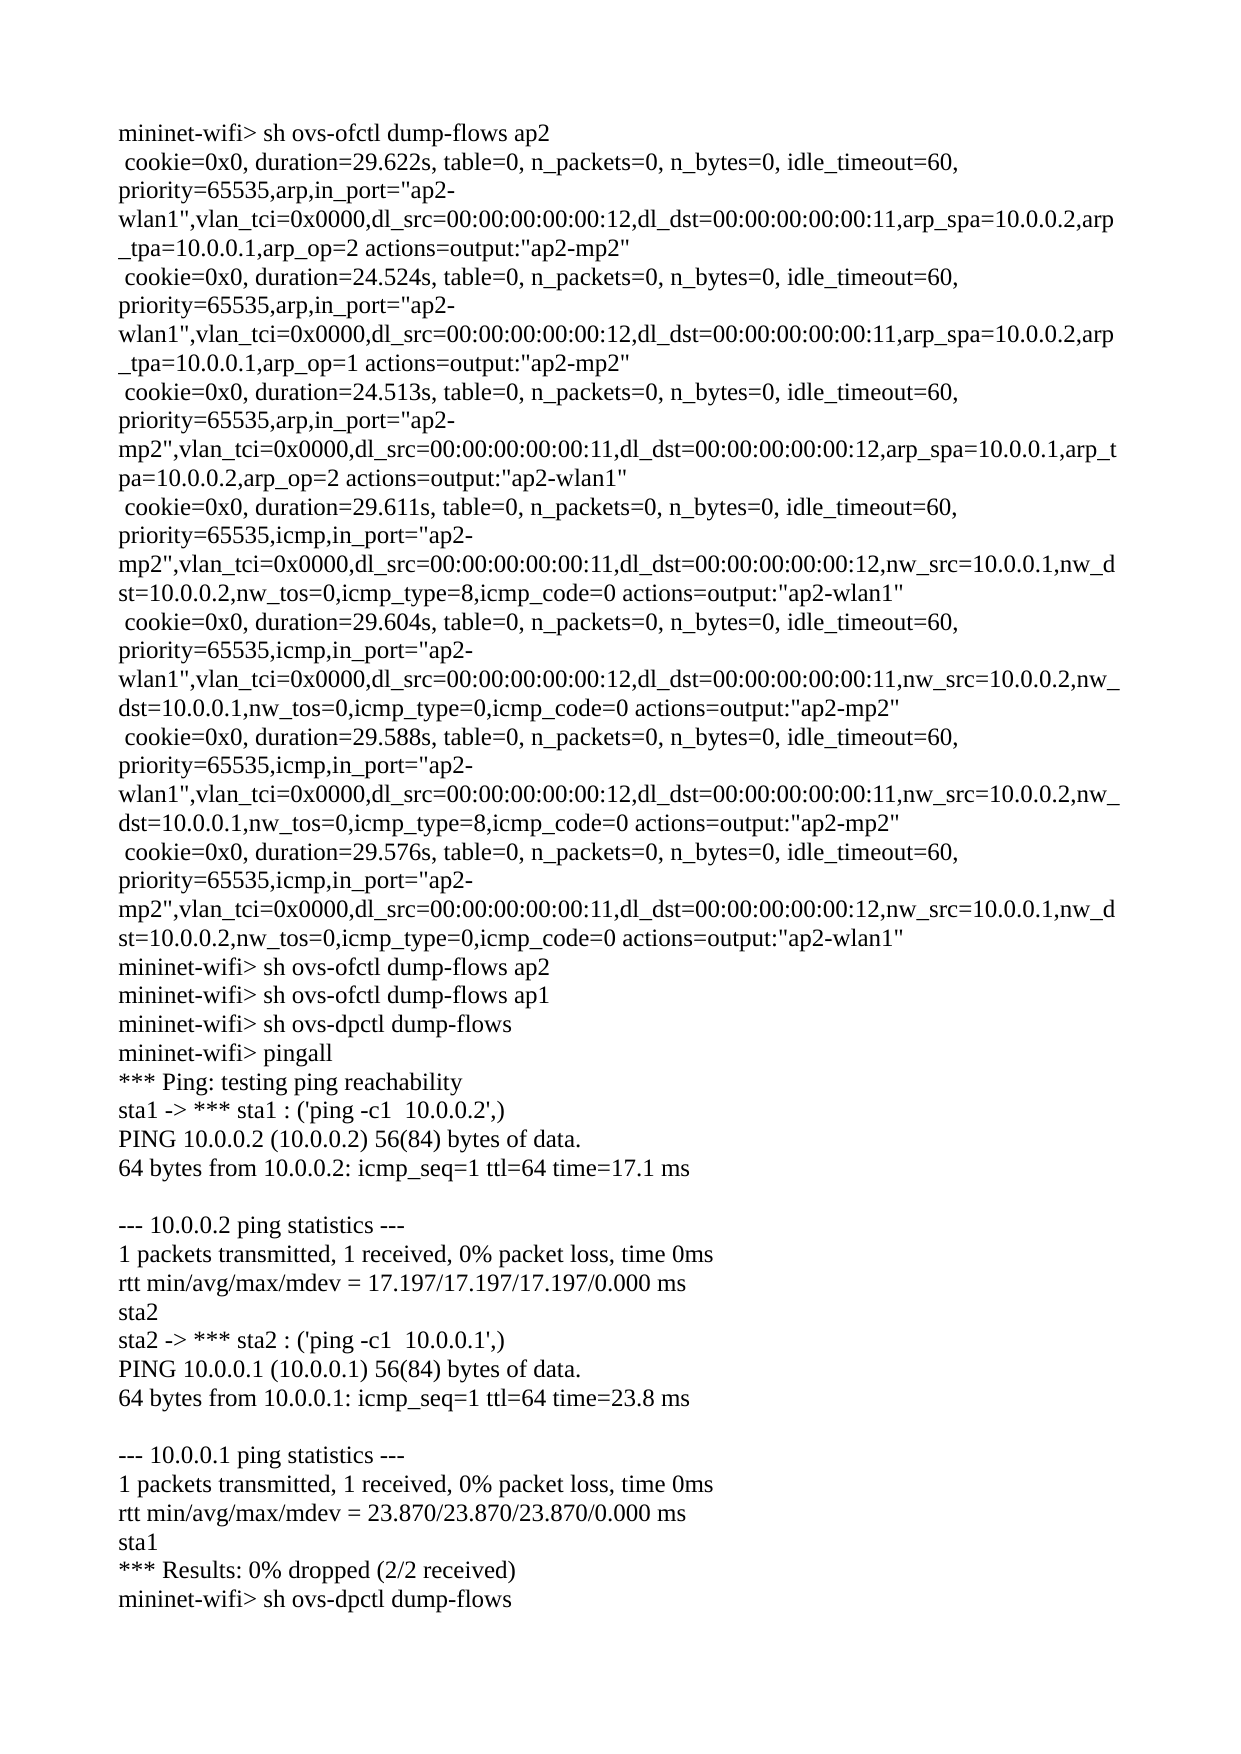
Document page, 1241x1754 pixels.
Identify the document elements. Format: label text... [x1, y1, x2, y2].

text 64 bytes from 10.0.0.2: icmp_seq=1 ttl=64 time=17.1 ms [118, 1153, 1122, 1182]
text cookie=0x0, duration=29.622s, table=0, n_packets=0, n_bytes=0, idle_timeout=60, priority=65535,arp,in_port="ap2-wlan1",vlan_tci=0x0000,dl_src=00:00:00:00:00:12,dl_dst=00:00:00:00:00:11,arp_spa=10.0.0.2,arp_tpa=10.0.0.1,arp_op=2 actions=output:"ap2-mp2" [118, 147, 1122, 262]
text cookie=0x0, duration=29.604s, table=0, n_packets=0, n_bytes=0, idle_timeout=60, priority=65535,icmp,in_port="ap2-wlan1",vlan_tci=0x0000,dl_src=00:00:00:00:00:12,dl_dst=00:00:00:00:00:11,nw_src=10.0.0.2,nw_dst=10.0.0.1,nw_tos=0,icmp_type=0,icmp_code=0 actions=output:"ap2-mp2" [118, 607, 1122, 722]
text 64 bytes from 10.0.0.1: icmp_seq=1 ttl=64 time=23.8 ms [118, 1383, 1122, 1412]
text --- 10.0.0.1 ping statistics --- [118, 1441, 1122, 1469]
text rtt min/avg/max/mdev = 23.870/23.870/23.870/0.000 ms [118, 1498, 1122, 1527]
text mininet-wifi> sh ovs-ofctl dump-flows ap2 [118, 118, 1122, 147]
text PING 10.0.0.2 (10.0.0.2) 56(84) bytes of data. [118, 1124, 1122, 1153]
text mininet-wifi> sh ovs-ofctl dump-flows ap1 [118, 981, 1122, 1009]
text sta2 [118, 1297, 1122, 1326]
text sta2 -> *** sta2 : ('ping -c1 10.0.0.1',) [118, 1326, 1122, 1354]
text 1 packets transmitted, 1 received, 0% packet loss, time 0ms [118, 1239, 1122, 1268]
text PING 10.0.0.1 (10.0.0.1) 56(84) bytes of data. [118, 1354, 1122, 1383]
text cookie=0x0, duration=29.576s, table=0, n_packets=0, n_bytes=0, idle_timeout=60, priority=65535,icmp,in_port="ap2-mp2",vlan_tci=0x0000,dl_src=00:00:00:00:00:11,dl_dst=00:00:00:00:00:12,nw_src=10.0.0.1,nw_dst=10.0.0.2,nw_tos=0,icmp_type=0,icmp_code=0 actions=output:"ap2-wlan1" [118, 837, 1122, 952]
text mininet-wifi> sh ovs-ofctl dump-flows ap2 [118, 952, 1122, 981]
text cookie=0x0, duration=29.588s, table=0, n_packets=0, n_bytes=0, idle_timeout=60, priority=65535,icmp,in_port="ap2-wlan1",vlan_tci=0x0000,dl_src=00:00:00:00:00:12,dl_dst=00:00:00:00:00:11,nw_src=10.0.0.2,nw_dst=10.0.0.1,nw_tos=0,icmp_type=8,icmp_code=0 actions=output:"ap2-mp2" [118, 722, 1122, 837]
text sta1 -> *** sta1 : ('ping -c1 10.0.0.2',) [118, 1096, 1122, 1124]
text cookie=0x0, duration=24.513s, table=0, n_packets=0, n_bytes=0, idle_timeout=60, priority=65535,arp,in_port="ap2-mp2",vlan_tci=0x0000,dl_src=00:00:00:00:00:11,dl_dst=00:00:00:00:00:12,arp_spa=10.0.0.1,arp_tpa=10.0.0.2,arp_op=2 actions=output:"ap2-wlan1" [118, 377, 1122, 492]
text sta1 [118, 1527, 1122, 1556]
text mininet-wifi> sh ovs-dpctl dump-flows [118, 1009, 1122, 1038]
text 1 packets transmitted, 1 received, 0% packet loss, time 0ms [118, 1469, 1122, 1498]
text *** Ping: testing ping reachability [118, 1067, 1122, 1096]
text rtt min/avg/max/mdev = 17.197/17.197/17.197/0.000 ms [118, 1268, 1122, 1297]
text --- 10.0.0.2 ping statistics --- [118, 1211, 1122, 1239]
text mininet-wifi> sh ovs-dpctl dump-flows [118, 1584, 1122, 1613]
text cookie=0x0, duration=29.611s, table=0, n_packets=0, n_bytes=0, idle_timeout=60, priority=65535,icmp,in_port="ap2-mp2",vlan_tci=0x0000,dl_src=00:00:00:00:00:11,dl_dst=00:00:00:00:00:12,nw_src=10.0.0.1,nw_dst=10.0.0.2,nw_tos=0,icmp_type=8,icmp_code=0 actions=output:"ap2-wlan1" [118, 492, 1122, 607]
text mininet-wifi> pingall [118, 1038, 1122, 1067]
text cookie=0x0, duration=24.524s, table=0, n_packets=0, n_bytes=0, idle_timeout=60, priority=65535,arp,in_port="ap2-wlan1",vlan_tci=0x0000,dl_src=00:00:00:00:00:12,dl_dst=00:00:00:00:00:11,arp_spa=10.0.0.2,arp_tpa=10.0.0.1,arp_op=1 actions=output:"ap2-mp2" [118, 262, 1122, 377]
text *** Results: 0% dropped (2/2 received) [118, 1556, 1122, 1584]
